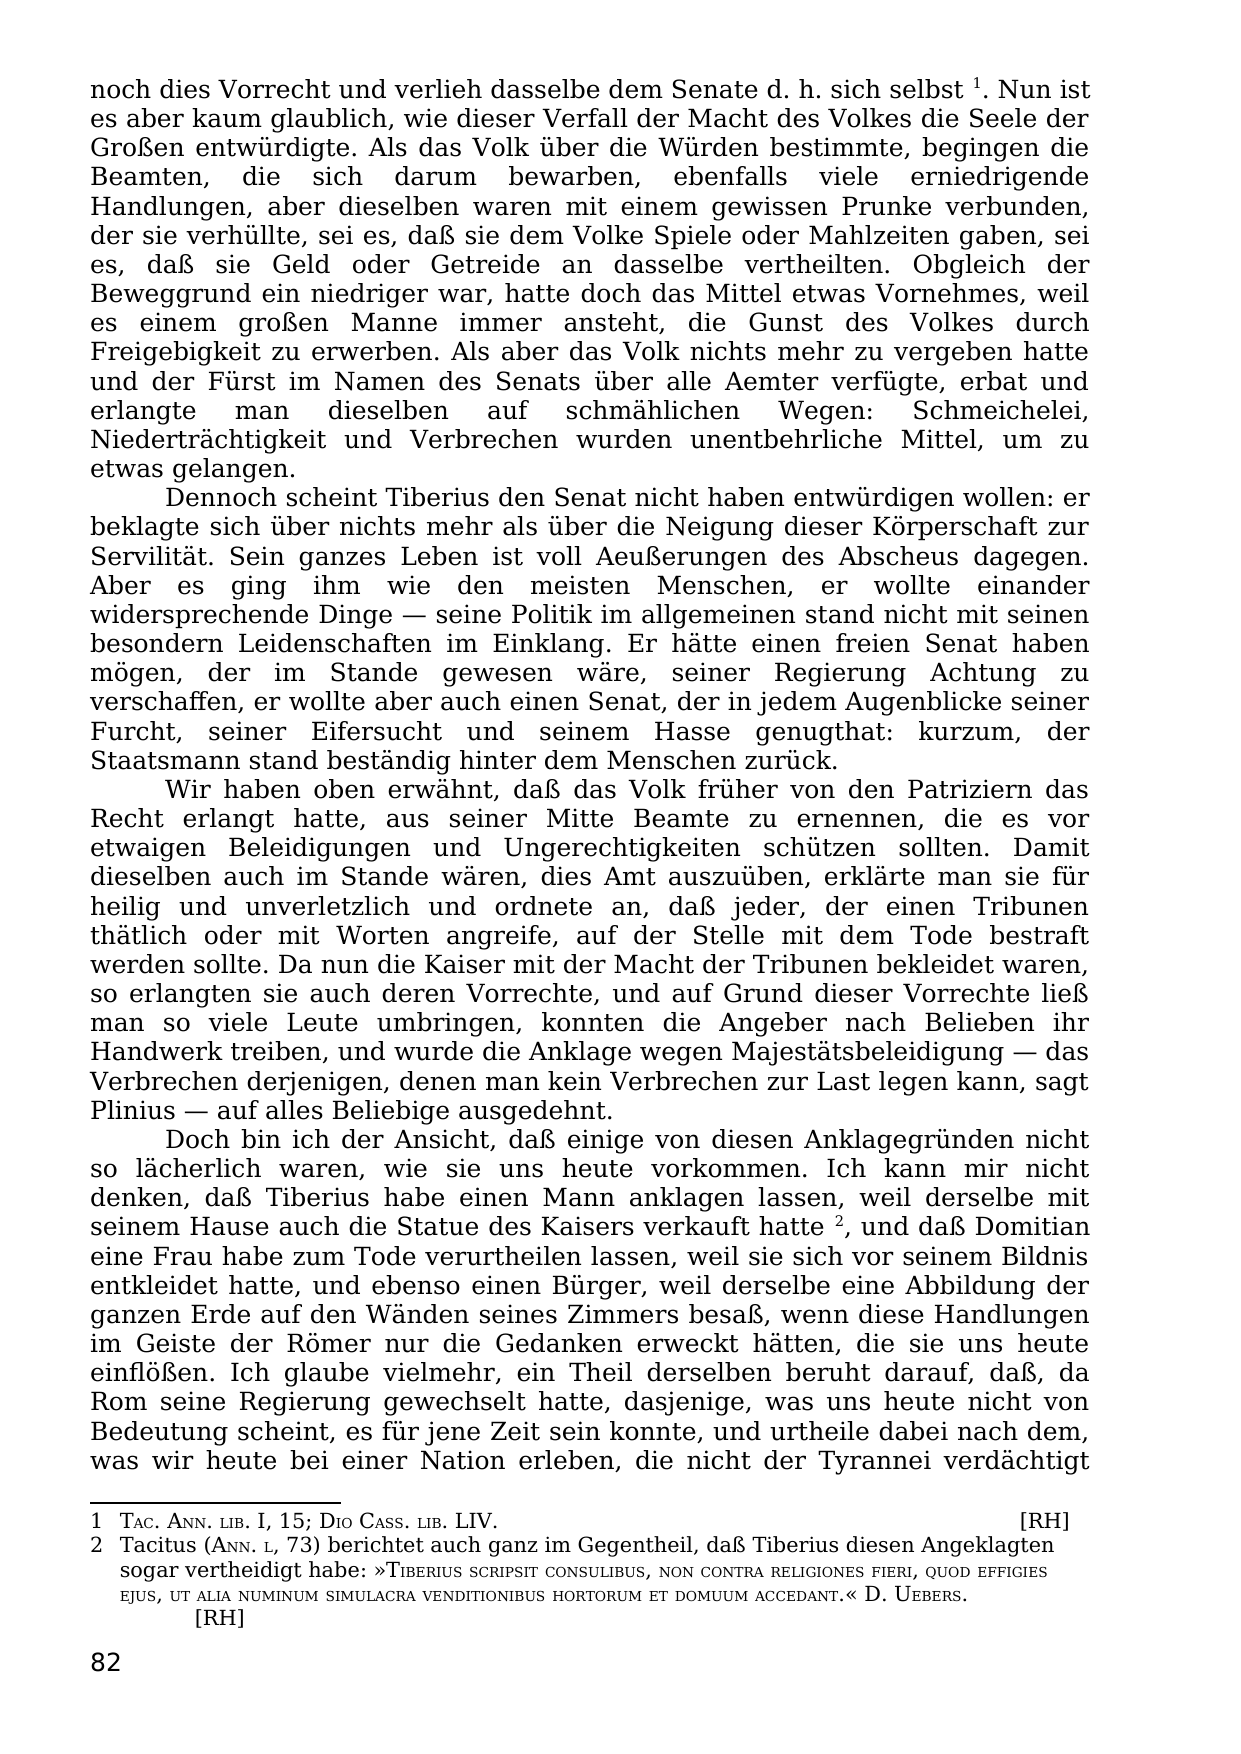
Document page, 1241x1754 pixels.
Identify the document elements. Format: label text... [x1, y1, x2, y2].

text Wir haben oben erwähnt, daß das Volk früher von den Patriziern das Recht erlangt hatte, aus seiner Mitte Beamte zu ernennen, die es vor etwaigen Beleidigungen und Ungerechtigkeiten schützen sollten. Damit dieselben auch im Stande wären, dies Amt auszuüben, erklärte man sie für heilig und unverletzlich und ordnete an, daß jeder, der einen Tribunen thätlich oder mit Worten angreife, auf der Stelle mit dem Tode bestraft werden sollte. Da nun die Kaiser mit der Macht der Tribunen bekleidet waren, so erlangten sie auch deren Vorrechte, und auf Grund dieser Vorrechte ließ man so viele Leute umbringen, konnten die Angeber nach Belieben ihr Handwerk treiben, und wurde die Anklage wegen Majestätsbeleidigung — das Verbrechen derjenigen, denen man kein Verbrechen zur Last legen kann, sagt Plinius — auf alles Beliebige ausgedehnt. [90, 775, 1091, 1125]
text noch dies Vorrecht und verlieh dasselbe dem Senate d. h. sich selbst . Nun ist es aber kaum glaublich, wie dieser Verfall der Macht des Volkes die Seele der Großen entwürdigte. Als das Volk über die Würden bestimmte, begingen die Beamten, die sich darum bewarben, ebenfalls viele erniedrigende Handlungen, aber dieselben waren mit einem gewissen Prunke verbunden, der sie verhüllte, sei es, daß sie dem Volke Spiele oder Mahlzeiten gaben, sei es, daß sie Geld oder Getreide an dasselbe vertheilten. Obgleich der Beweggrund ein niedriger war, hatte doch das Mittel etwas Vornehmes, weil es einem großen Manne immer ansteht, die Gunst des Volkes durch Freigebigkeit zu erwerben. Als aber das Volk nichts mehr zu vergeben hatte und der Fürst im Namen des Senats über alle Aemter verfügte, erbat und erlangte man dieselben auf schmählichen Wegen: Schmeichelei, Niederträchtigkeit und Verbrechen wurden unentbehrliche Mittel, um zu etwas gelangen. [90, 75, 1091, 483]
text Tacitus (Ann. l, 73) berichtet auch ganz im Gegentheil, daß Tiberius diesen Angeklagten sogar vertheidigt habe: »Tiberius scripsit consulibus, non contra religiones fieri, quod effigies ejus, ut alia numinum simulacra venditionibus hortorum et domuum accedant.« D. Uebers. [RH] [90, 1533, 1091, 1631]
text Dennoch scheint Tiberius den Senat nicht haben entwürdigen wollen: er beklagte sich über nichts mehr als über die Neigung dieser Körperschaft zur Servilität. Sein ganzes Leben ist voll Aeußerungen des Abscheus dagegen. Aber es ging ihm wie den meisten Menschen, er wollte einander widersprechende Dinge — seine Politik im allgemeinen stand nicht mit seinen besondern Leidenschaften im Einklang. Er hätte einen freien Senat haben mögen, der im Stande gewesen wäre, seiner Regierung Achtung zu verschaffen, er wollte aber auch einen Senat, der in jedem Augenblicke seiner Furcht, seiner Eifersucht und seinem Hasse genugthat: kurzum, der Staatsmann stand beständig hinter dem Menschen zurück. [90, 483, 1091, 775]
text Doch bin ich der Ansicht, daß einige von diesen Anklagegründen nicht so lächerlich waren, wie sie uns heute vorkommen. Ich kann mir nicht denken, daß Tiberius habe einen Mann anklagen lassen, weil derselbe mit seinem Hause auch die Statue des Kaisers verkauft hatte , und daß Domitian eine Frau habe zum Tode verurtheilen lassen, weil sie sich vor seinem Bildnis entkleidet hatte, und ebenso einen Bürger, weil derselbe eine Abbildung der ganzen Erde auf den Wänden seines Zimmers besaß, wenn diese Handlungen im Geiste der Römer nur die Gedanken erweckt hätten, die sie uns heute einflößen. Ich glaube vielmehr, ein Theil derselben beruht darauf, daß, da Rom seine Regierung gewechselt hatte, dasjenige, was uns heute nicht von Bedeutung scheint, es für jene Zeit sein konnte, und urtheile dabei nach dem, was wir heute bei einer Nation erleben, die nicht der Tyrannei verdächtigt [90, 1125, 1091, 1475]
text Tac. Ann. lib. I, 15; Dio Cass. lib. LIV. [RH] [90, 1509, 1091, 1533]
